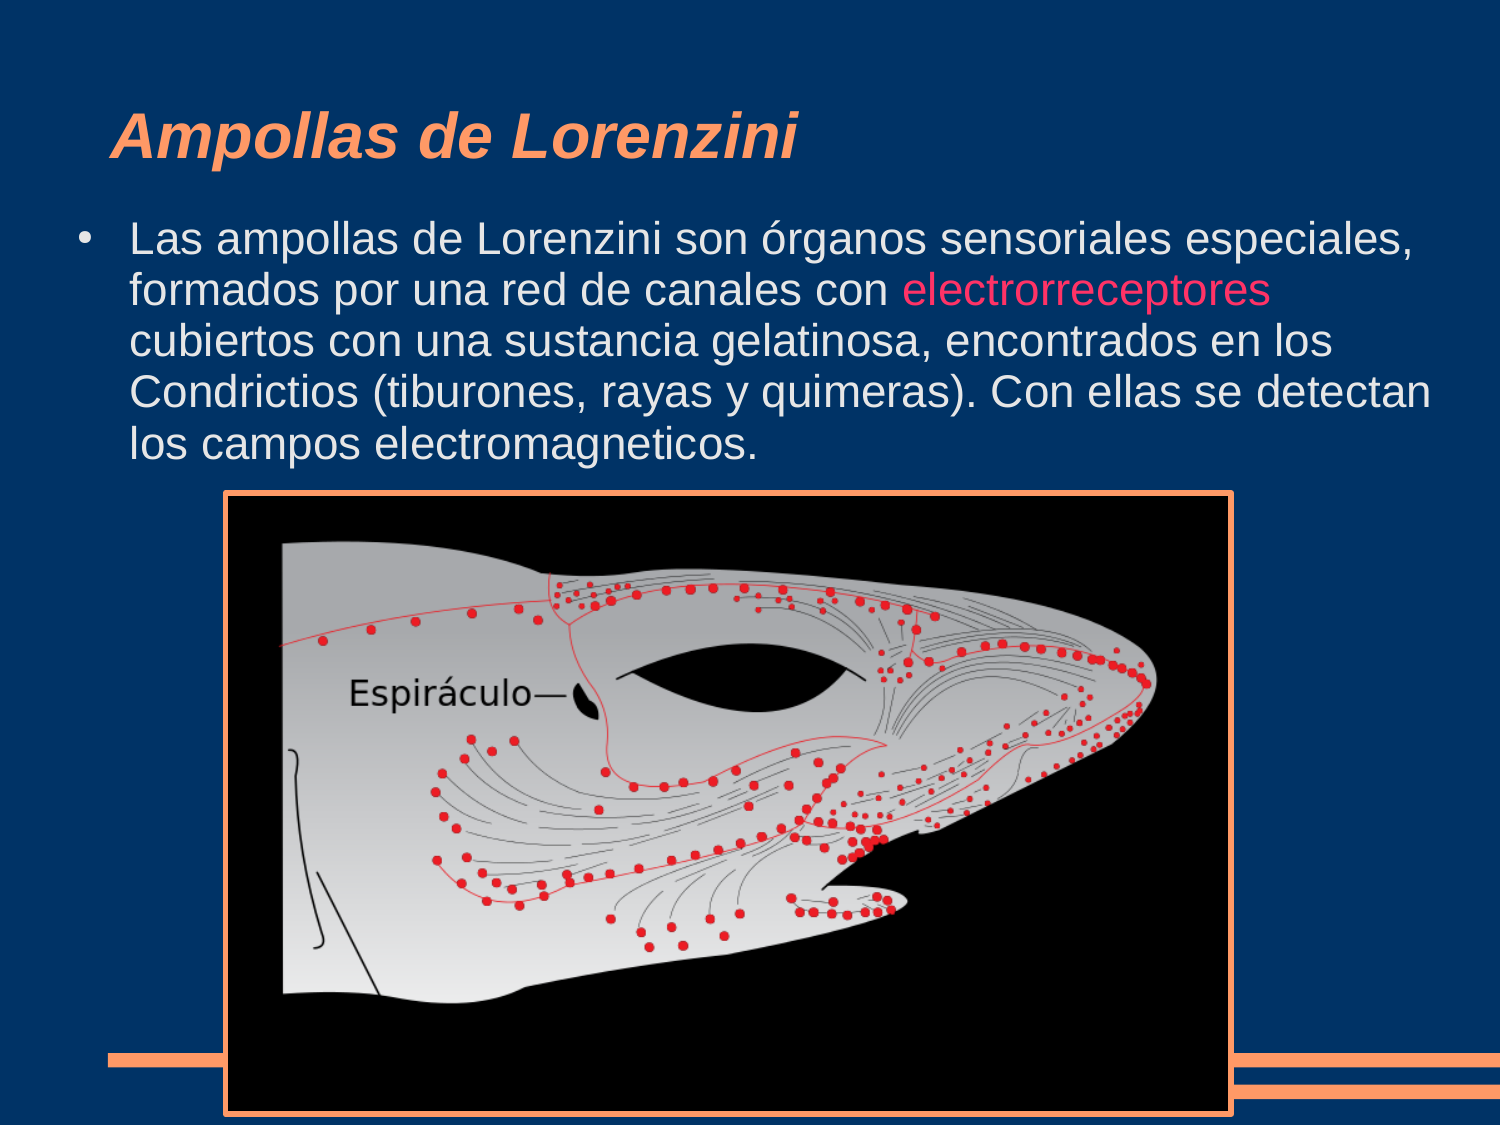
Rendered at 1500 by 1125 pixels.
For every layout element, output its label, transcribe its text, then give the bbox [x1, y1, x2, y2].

picture [228, 496, 1229, 1112]
title Ampollas de Lorenzini [110, 41, 1392, 212]
list Las ampollas de Lorenzini son órganos sensoriales especiales, formados por una red de canales con electrorreceptores cubiertos con una sustancia gelatinosa, encontrados en los Condrictios (tiburones, rayas y quimeras). Con ellas se detectan los campos electromagneticos. [59, 212, 1453, 948]
